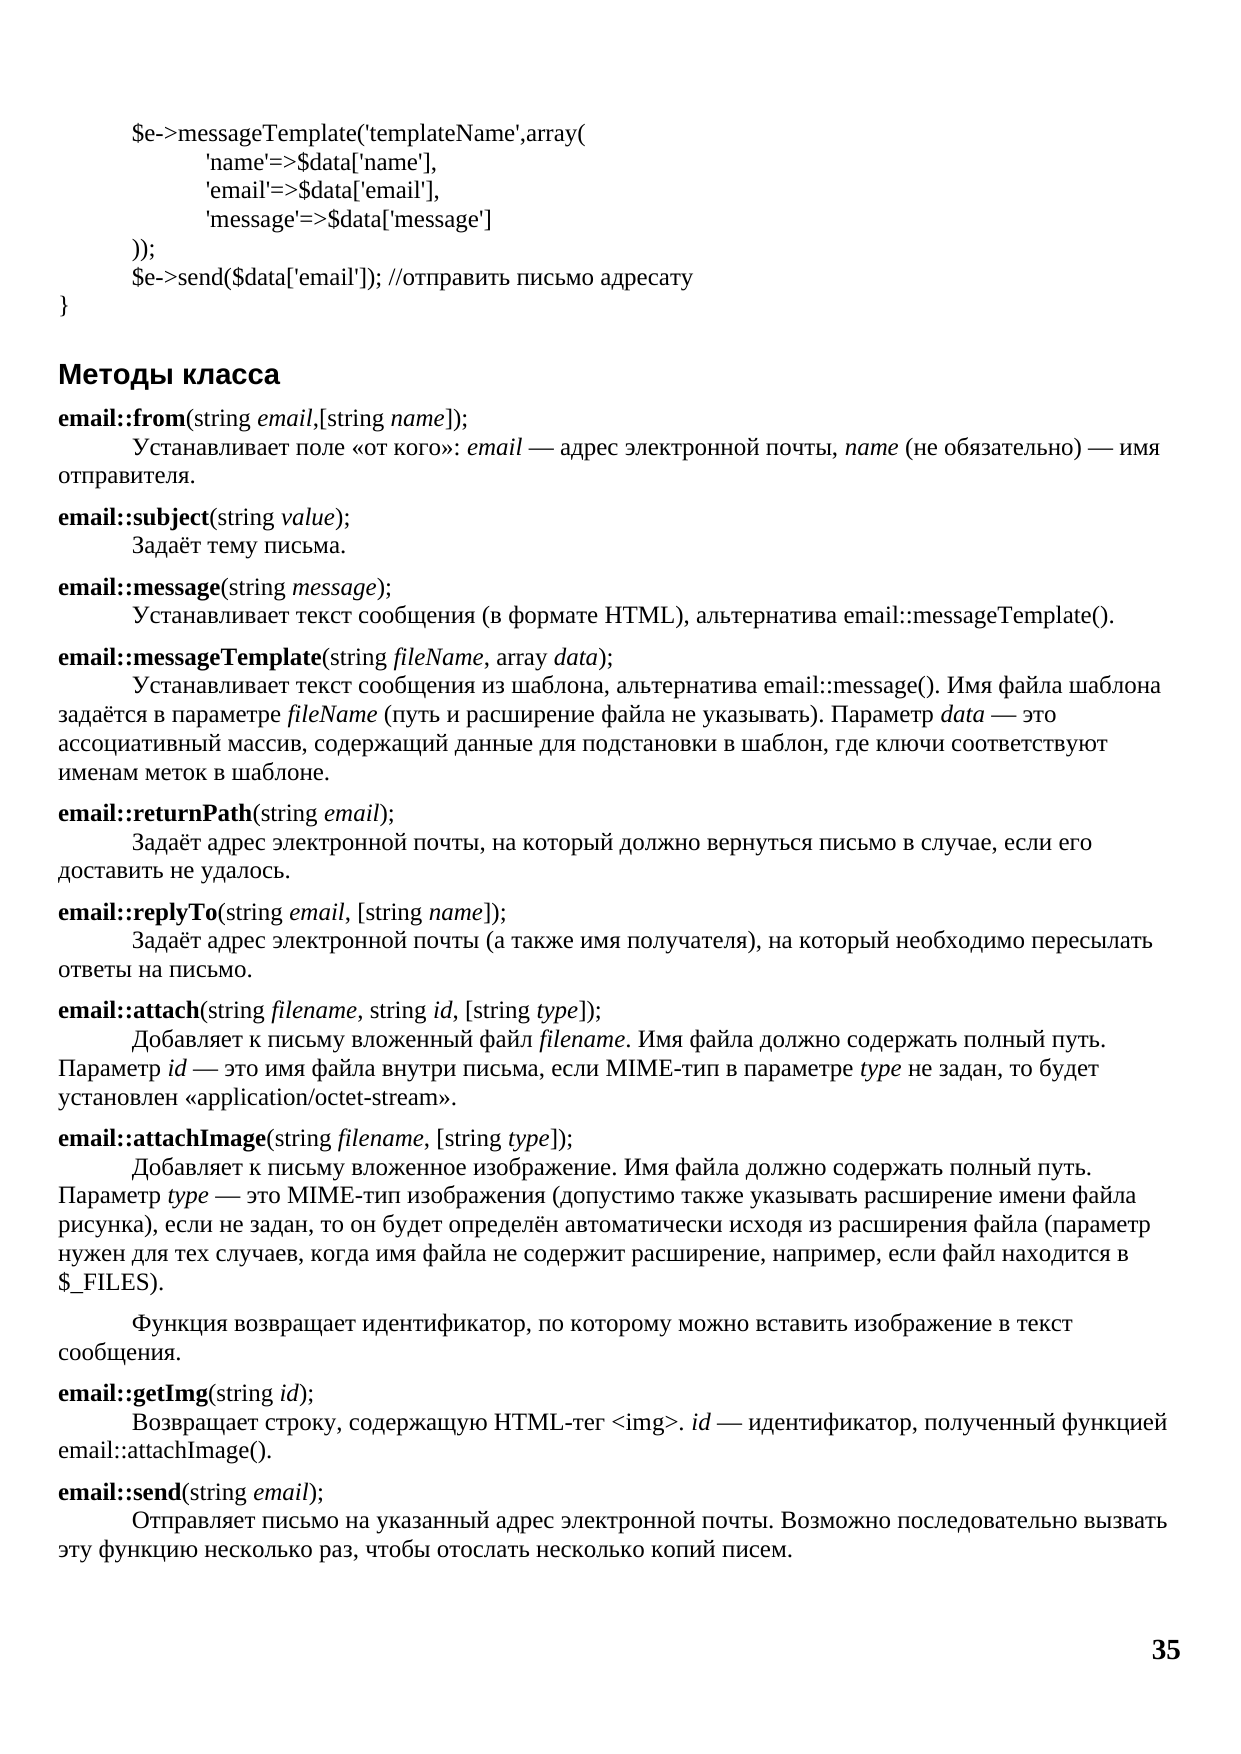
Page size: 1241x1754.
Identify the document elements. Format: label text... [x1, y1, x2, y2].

text Функция возвращает идентификатор, по которому можно вставить изображение в текст сообщения. [58, 1308, 1181, 1365]
text email::message(string message); Устанавливает текст сообщения (в формате HTML), альтернатива email::messageTemplate(). [58, 572, 1181, 629]
text email::getImg(string id); Возвращает строку, содержащую HTML-тег <img>. id — идентификатор, полученный функцией email::attachImage(). [58, 1378, 1181, 1464]
text $e->messageTemplate('templateName',array( 'name'=>$data['name'], 'email'=>$data['email'], 'message'=>$data['message'] )); $e->send($data['email']); //отправить письмо адресату } [58, 118, 1181, 319]
text email::subject(string value); Задаёт тему письма. [58, 502, 1181, 559]
subtitle Методы класса [58, 357, 1181, 390]
text email::send(string email); Отправляет письмо на указанный адрес электронной почты. Возможно последовательно вызвать эту функцию несколько раз, чтобы отослать несколько копий писем. [58, 1477, 1181, 1563]
text email::attachImage(string filename, [string type]); Добавляет к письму вложенное изображение. Имя файла должно содержать полный путь. Параметр type — это MIME-тип изображения (допустимо также указывать расширение имени файла рисунка), если не задан, то он будет определён автоматически исходя из расширения файла (параметр нужен для тех случаев, когда имя файла не содержит расширение, например, если файл находится в $_FILES). [58, 1123, 1181, 1295]
text email::from(string email,[string name]); Устанавливает поле «от кого»: email — адрес электронной почты, name (не обязательно) — имя отправителя. [58, 403, 1181, 489]
text email::attach(string filename, string id, [string type]); Добавляет к письму вложенный файл filename. Имя файла должно содержать полный путь. Параметр id — это имя файла внутри письма, если MIME-тип в параметре type не задан, то будет установлен «application/octet-stream». [58, 995, 1181, 1110]
text email::messageTemplate(string fileName, array data); Устанавливает текст сообщения из шаблона, альтернатива email::message(). Имя файла шаблона задаётся в параметре fileName (путь и расширение файла не указывать). Параметр data — это ассоциативный массив, содержащий данные для подстановки в шаблон, где ключи соответствуют именам меток в шаблоне. [58, 642, 1181, 785]
text email::replyTo(string email, [string name]); Задаёт адрес электронной почты (а также имя получателя), на который необходимо пересылать ответы на письмо. [58, 897, 1181, 983]
text email::returnPath(string email); Задаёт адрес электронной почты, на который должно вернуться письмо в случае, если его доставить не удалось. [58, 798, 1181, 884]
